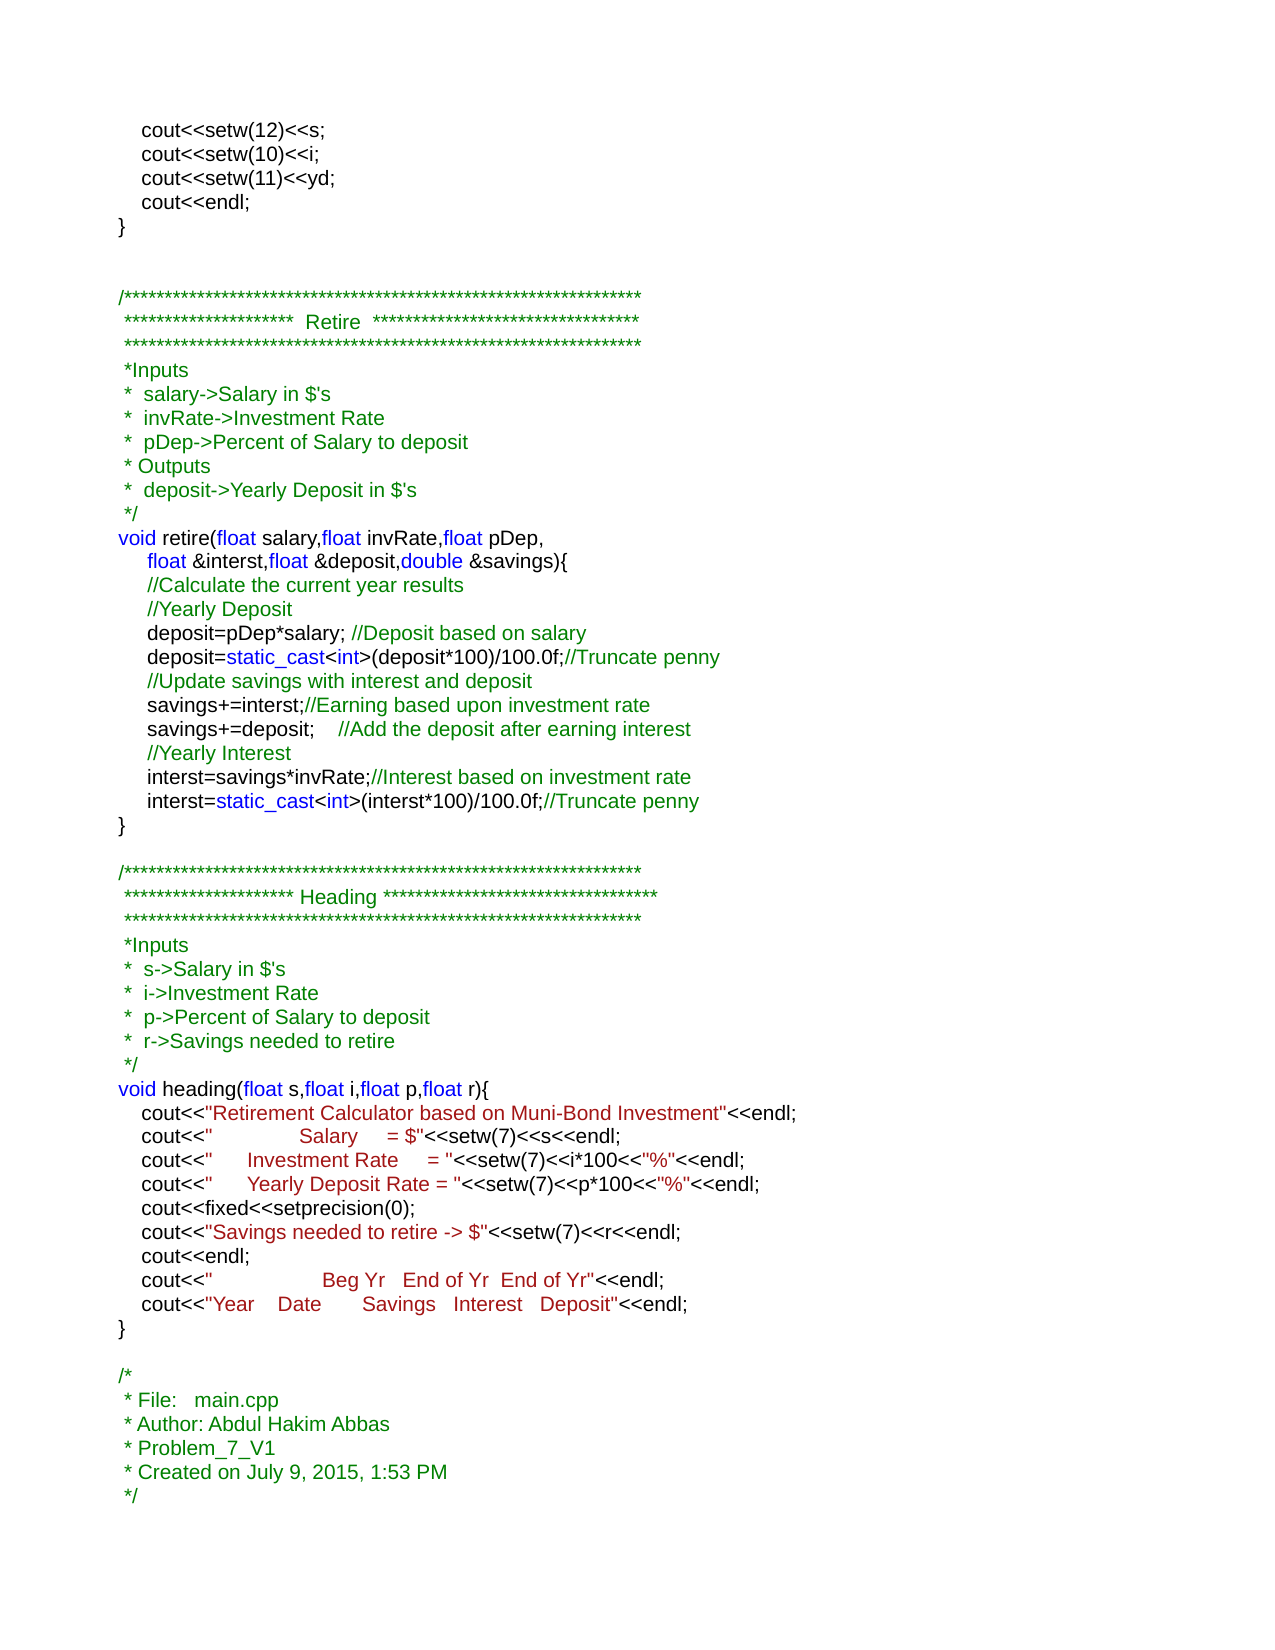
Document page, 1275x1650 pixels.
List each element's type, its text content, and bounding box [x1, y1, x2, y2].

text /**************************************************************** [118, 286, 1157, 310]
text * r->Savings needed to retire [118, 1028, 1157, 1052]
text } [118, 813, 1157, 837]
text *Inputs [118, 933, 1157, 957]
text *Inputs [118, 358, 1157, 382]
text //Calculate the current year results [118, 573, 1157, 597]
text cout<<endl; [118, 190, 1157, 214]
text cout<<fixed<<setprecision(0); [118, 1196, 1157, 1220]
text cout<<"Retirement Calculator based on Muni-Bond Investment"<<endl; [118, 1100, 1157, 1124]
text * salary->Salary in $'s [118, 382, 1157, 406]
text * Problem_7_V1 [118, 1436, 1157, 1460]
text ********************* Retire ********************************* [118, 310, 1157, 334]
text **************************************************************** [118, 909, 1157, 933]
text deposit=static_cast<int>(deposit*100)/100.0f;//Truncate penny [118, 645, 1157, 669]
text **************************************************************** [118, 334, 1157, 358]
text * Outputs [118, 453, 1157, 477]
text * invRate->Investment Rate [118, 406, 1157, 429]
text cout<<setw(12)<<s; [118, 118, 1157, 142]
text float &interst,float &deposit,double &savings){ [118, 549, 1157, 573]
text * File: main.cpp [118, 1388, 1157, 1412]
text } [118, 214, 1157, 238]
text cout<<" Investment Rate = "<<setw(7)<<i*100<<"%"<<endl; [118, 1148, 1157, 1172]
text /* [118, 1364, 1157, 1388]
text */ [118, 1484, 1157, 1508]
text cout<<setw(11)<<yd; [118, 166, 1157, 190]
text deposit=pDep*salary; //Deposit based on salary [118, 621, 1157, 645]
text interst=static_cast<int>(interst*100)/100.0f;//Truncate penny [118, 789, 1157, 813]
text //Update savings with interest and deposit [118, 669, 1157, 693]
text interst=savings*invRate;//Interest based on investment rate [118, 765, 1157, 789]
text cout<<" Salary = $"<<setw(7)<<s<<endl; [118, 1124, 1157, 1148]
text void heading(float s,float i,float p,float r){ [118, 1076, 1157, 1100]
text * deposit->Yearly Deposit in $'s [118, 477, 1157, 501]
text * s->Salary in $'s [118, 957, 1157, 981]
text ********************* Heading ********************************** [118, 885, 1157, 909]
text */ [118, 1052, 1157, 1076]
text cout<<"Savings needed to retire -> $"<<setw(7)<<r<<endl; [118, 1220, 1157, 1244]
text * p->Percent of Salary to deposit [118, 1004, 1157, 1028]
text /**************************************************************** [118, 861, 1157, 885]
text * i->Investment Rate [118, 981, 1157, 1004]
text savings+=interst;//Earning based upon investment rate [118, 693, 1157, 717]
text cout<<" Yearly Deposit Rate = "<<setw(7)<<p*100<<"%"<<endl; [118, 1172, 1157, 1196]
text * Author: Abdul Hakim Abbas [118, 1412, 1157, 1436]
text cout<<setw(10)<<i; [118, 142, 1157, 166]
text //Yearly Interest [118, 741, 1157, 765]
text savings+=deposit; //Add the deposit after earning interest [118, 717, 1157, 741]
text //Yearly Deposit [118, 597, 1157, 621]
text * pDep->Percent of Salary to deposit [118, 429, 1157, 453]
text } [118, 1316, 1157, 1340]
text cout<<" Beg Yr End of Yr End of Yr"<<endl; [118, 1268, 1157, 1292]
text void retire(float salary,float invRate,float pDep, [118, 525, 1157, 549]
text cout<<endl; [118, 1244, 1157, 1268]
text * Created on July 9, 2015, 1:53 PM [118, 1460, 1157, 1484]
text */ [118, 501, 1157, 525]
text cout<<"Year Date Savings Interest Deposit"<<endl; [118, 1292, 1157, 1316]
